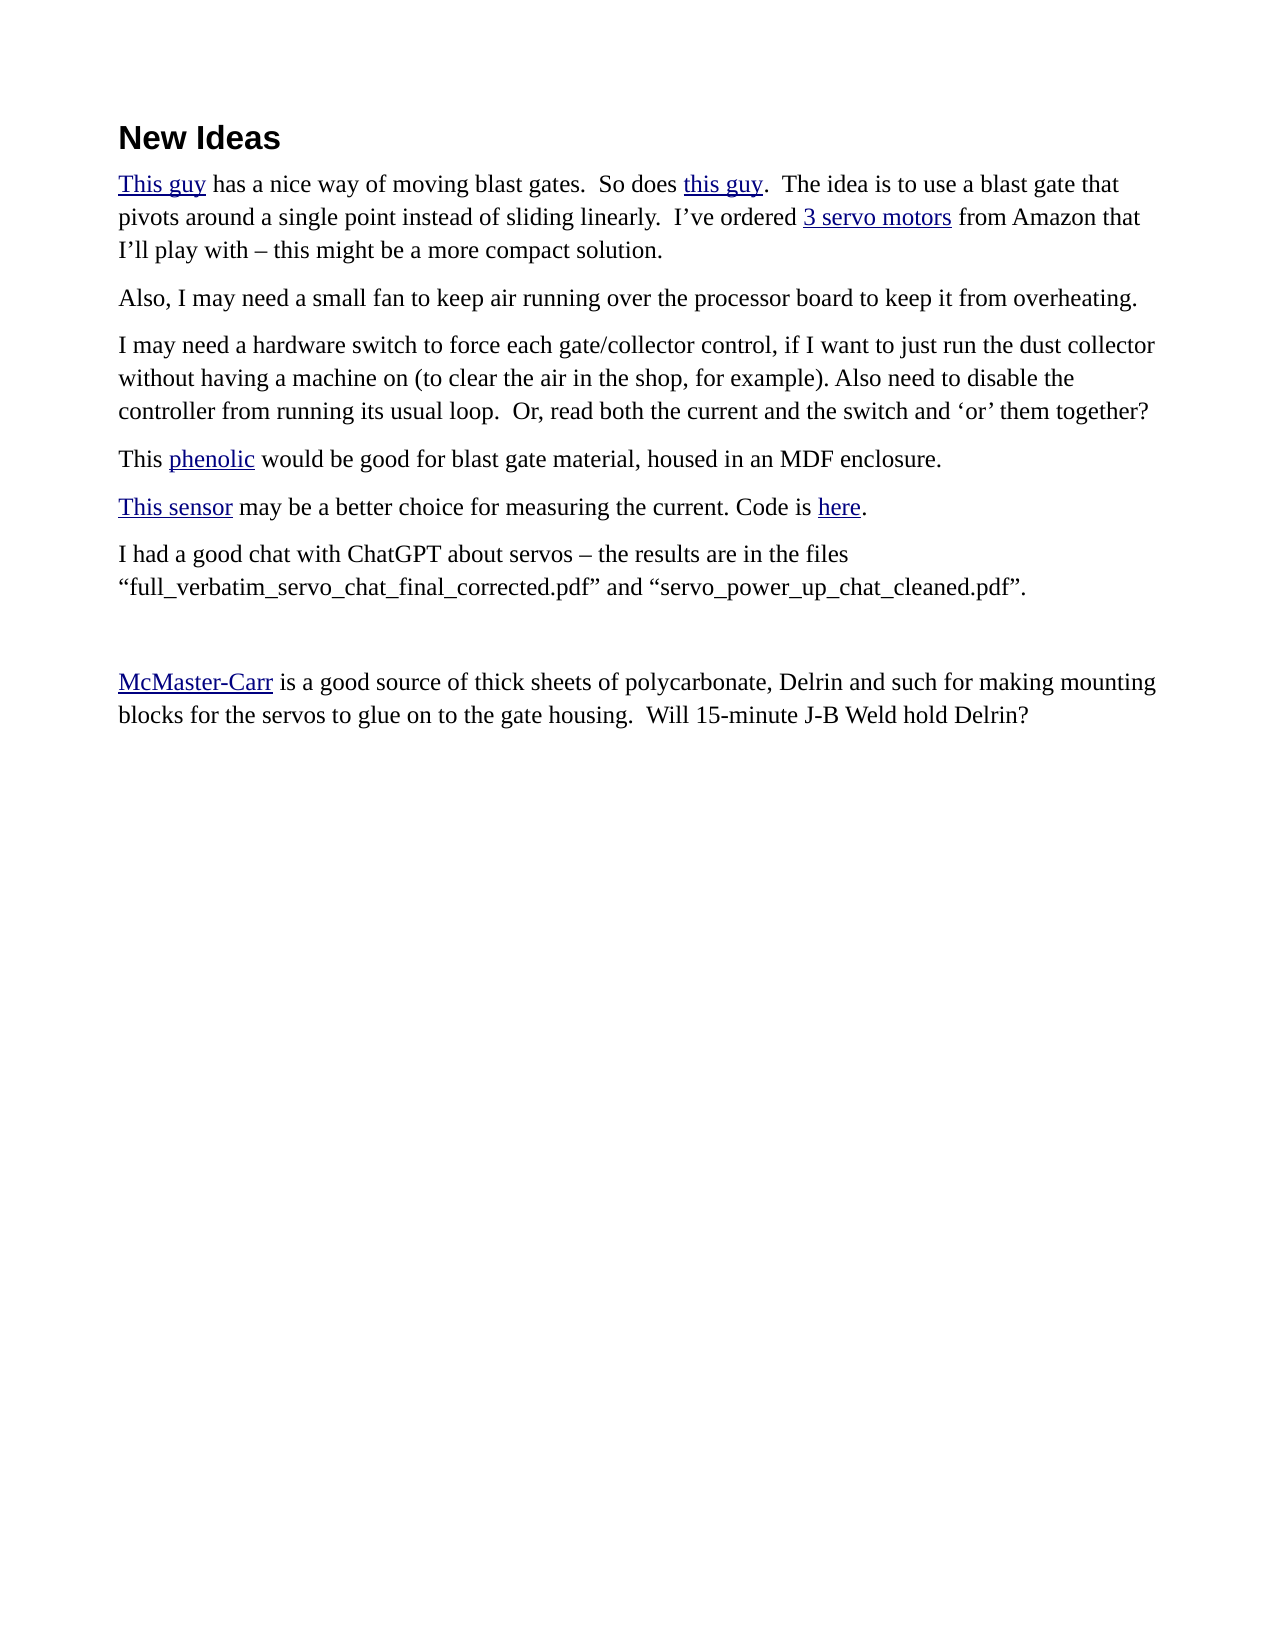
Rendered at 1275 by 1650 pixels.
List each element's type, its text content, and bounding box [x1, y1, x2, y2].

text I may need a hardware switch to force each gate/collector control, if I want to just run the dust collector without having a machine on (to clear the air in the shop, for example). Also need to disable the controller from running its usual loop. Or, read both the current and the switch and ‘or’ them together? [118, 330, 1157, 425]
subtitle New Ideas [118, 118, 1157, 157]
text McMaster-Carr is a good source of thick sheets of polycarbonate, Delrin and such for making mounting blocks for the servos to glue on to the gate housing. Will 15-minute J-B Weld hold Delrin? [118, 667, 1157, 729]
text I had a good chat with ChatGPT about servos – the results are in the files “full_verbatim_servo_chat_final_corrected.pdf” and “servo_power_up_chat_cleaned.pdf”. [118, 539, 1157, 601]
text This guy has a nice way of moving blast gates. So does this guy. The idea is to use a blast gate that pivots around a single point instead of sliding linearly. I’ve ordered 3 servo motors from Amazon that I’ll play with – this might be a more compact solution. [118, 169, 1157, 264]
text This phenolic would be good for blast gate material, housed in an MDF enclosure. [118, 444, 1157, 473]
text Also, I may need a small fan to keep air running over the processor board to keep it from overheating. [118, 283, 1157, 311]
text This sensor may be a better choice for measuring the current. Code is here. [118, 492, 1157, 520]
